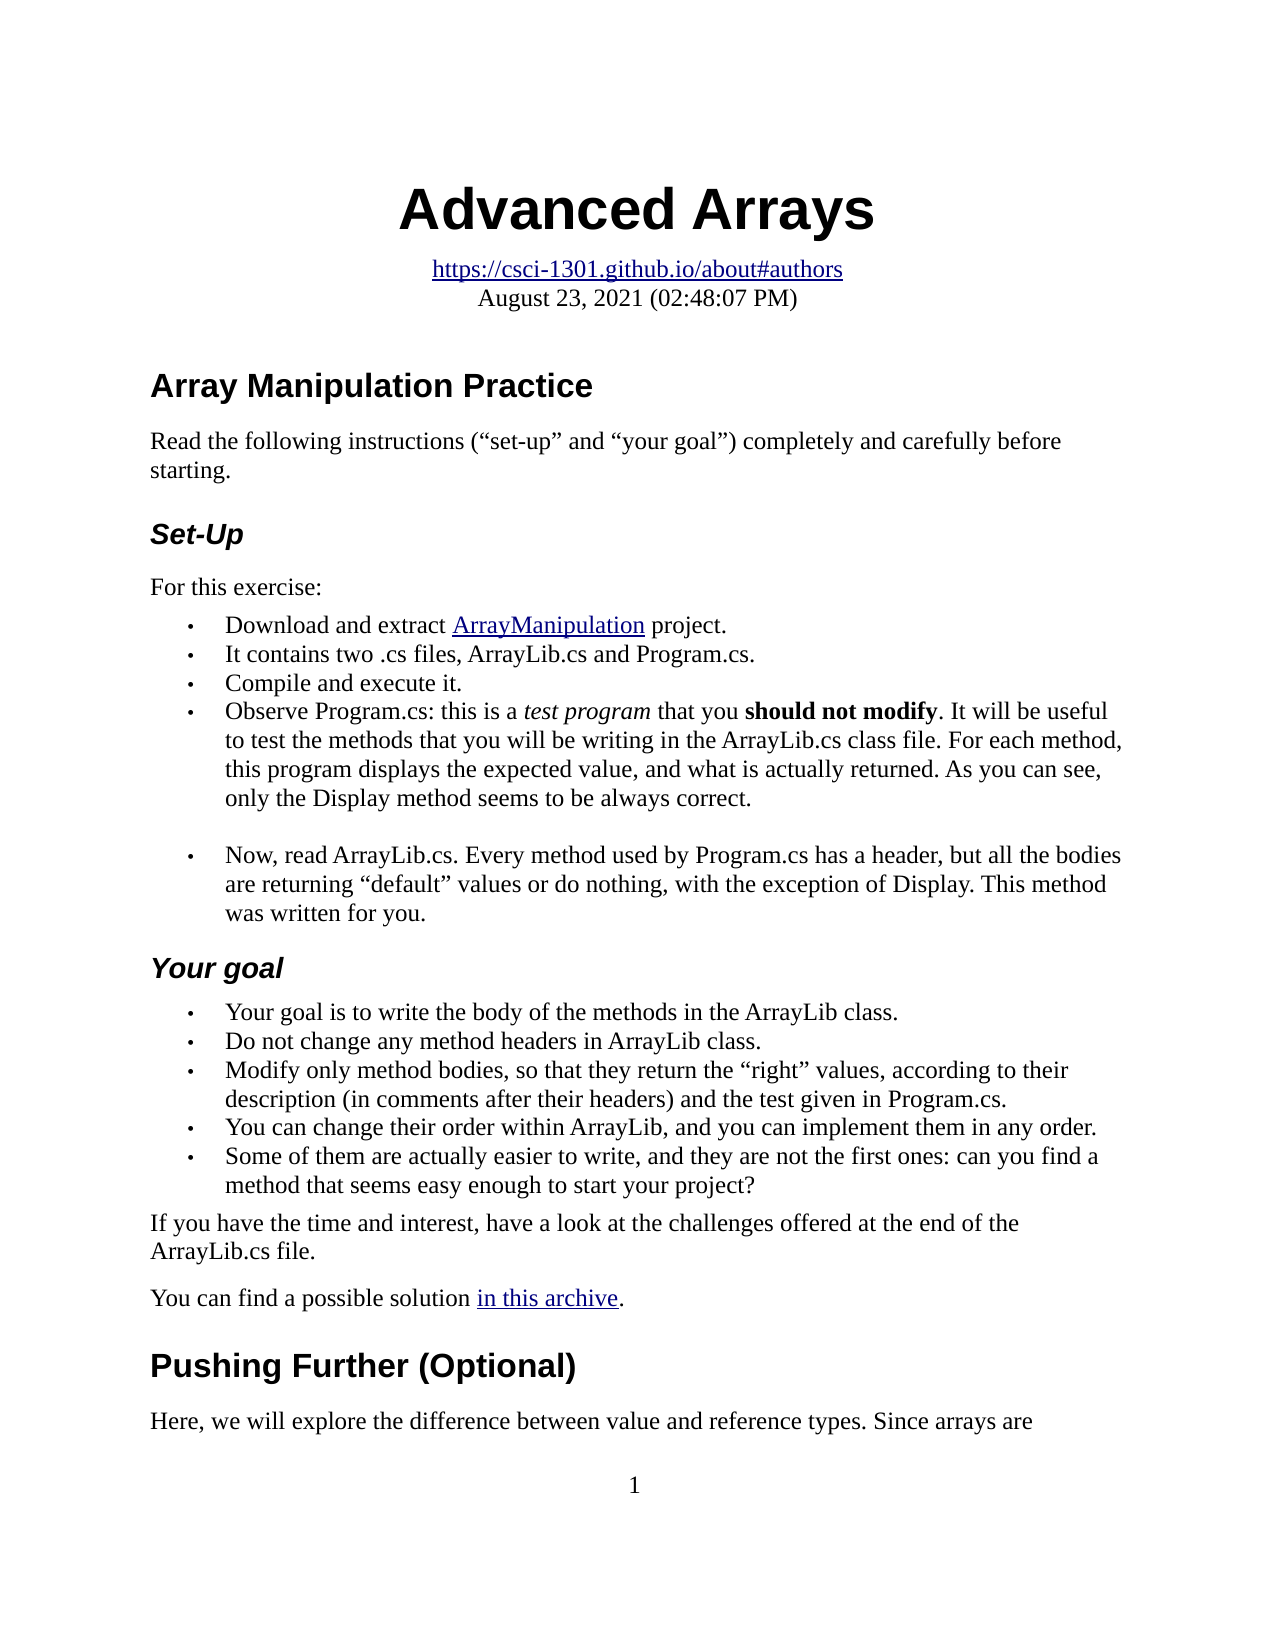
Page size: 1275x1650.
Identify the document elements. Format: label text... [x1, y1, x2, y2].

list Do not change any method headers in ArrayLib class. [187, 1026, 1125, 1055]
list You can change their order within ArrayLib, and you can implement them in any order. [187, 1112, 1125, 1141]
subtitle Pushing Further (Optional) [150, 1346, 1125, 1384]
title Advanced Arrays [150, 175, 1125, 242]
list Your goal is to write the body of the methods in the ArrayLib class. [187, 997, 1125, 1026]
text Here, we will explore the difference between value and reference types. Since arrays are [150, 1406, 1125, 1434]
text August 23, 2021 (02:48:07 PM) [150, 283, 1125, 312]
text For this exercise: [150, 572, 1125, 601]
list Some of them are actually easier to write, and they are not the first ones: can you find a method that seems easy enough to start your project? [187, 1141, 1125, 1199]
text If you have the time and interest, have a look at the challenges offered at the end of the ArrayLib.cs file. [150, 1208, 1125, 1265]
list Observe Program.cs: this is a test program that you should not modify. It will be useful to test the methods that you will be writing in the ArrayLib.cs class file. For each method, this program displays the expected value, and what is actually returned. As you can see, only the Display method seems to be always correct. [187, 696, 1125, 840]
text https://csci-1301.github.io/about#authors [150, 254, 1125, 283]
subtitle Set-Up [150, 517, 1125, 551]
list Compile and execute it. [187, 668, 1125, 696]
text Read the following instructions (“set-up” and “your goal”) completely and carefully before starting. [150, 426, 1125, 483]
list Modify only method bodies, so that they return the “right” values, according to their description (in comments after their headers) and the test given in Program.cs. [187, 1055, 1125, 1112]
list Download and extract ArrayManipulation project. [187, 610, 1125, 639]
text You can find a possible solution in this archive. [150, 1283, 1125, 1312]
subtitle Your goal [150, 951, 1125, 985]
list It contains two .cs files, ArrayLib.cs and Program.cs. [187, 639, 1125, 668]
subtitle Array Manipulation Practice [150, 366, 1125, 404]
list Now, read ArrayLib.cs. Every method used by Program.cs has a header, but all the bodies are returning “default” values or do nothing, with the exception of Display. This method was written for you. [187, 840, 1125, 926]
